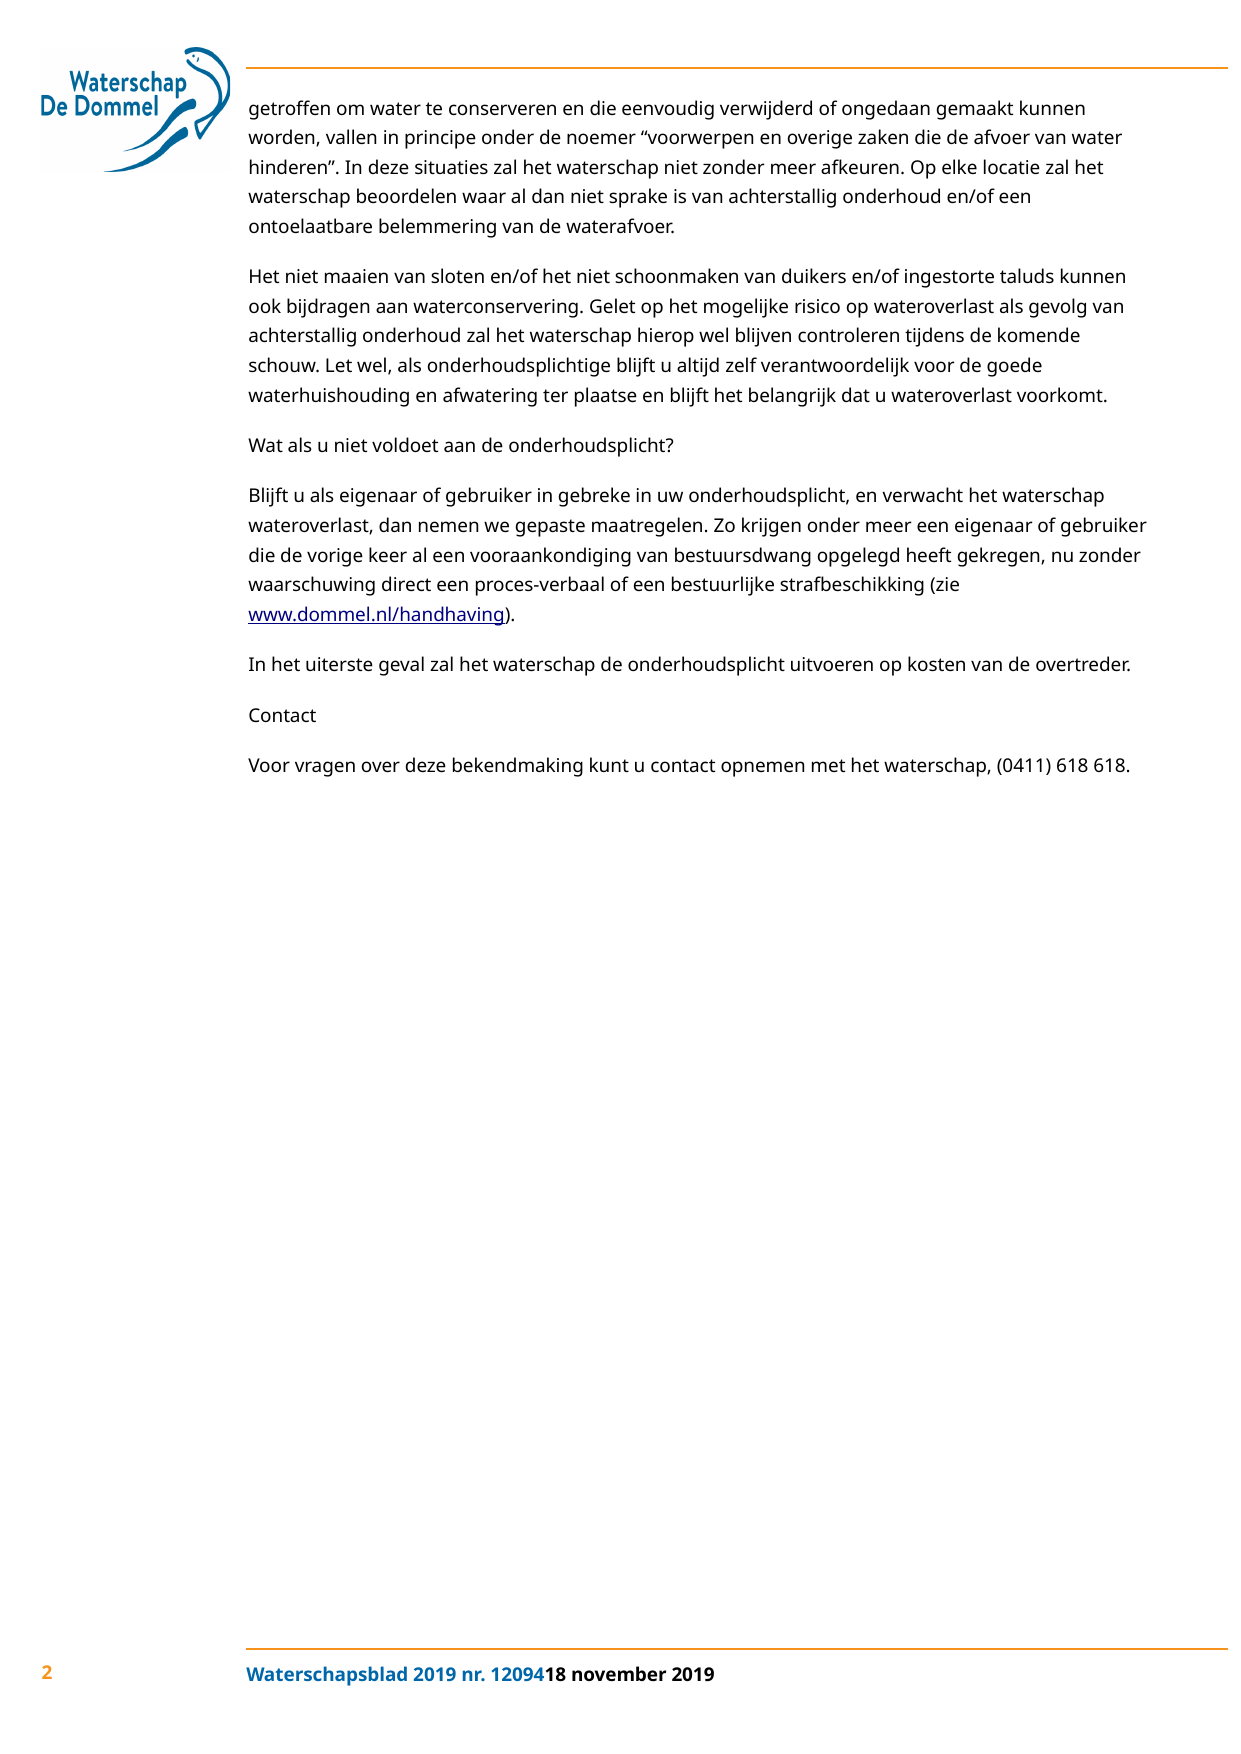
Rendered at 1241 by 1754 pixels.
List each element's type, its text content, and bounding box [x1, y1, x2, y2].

text Het niet maaien van sloten en/of het niet schoonmaken van duikers en/of ingestorte taluds kunnen ook bijdragen aan waterconservering. Gelet op het mogelijke risico op wateroverlast als gevolg van achterstallig onderhoud zal het waterschap hierop wel blijven controleren tijdens de komende schouw. Let wel, als onderhoudsplichtige blijft u altijd zelf verantwoordelijk voor de goede waterhuishouding en afwatering ter plaatse en blijft het belangrijk dat u wateroverlast voorkomt. [248, 263, 1152, 408]
text getroffen om water te conserveren en die eenvoudig verwijderd of ongedaan gemaakt kunnen worden, vallen in principe onder de noemer “voorwerpen en overige zaken die de afvoer van water hinderen”. In deze situaties zal het waterschap niet zonder meer afkeuren. Op elke locatie zal het waterschap beoordelen waar al dan niet sprake is van achterstallig onderhoud en/of een ontoelaatbare belemmering van de waterafvoer. [248, 95, 1152, 239]
picture [204, 47, 231, 76]
text Contact [248, 702, 1152, 728]
text Wat als u niet voldoet aan de onderhoudsplicht? [248, 432, 1152, 458]
picture [198, 118, 210, 131]
picture [41, 47, 231, 172]
text In het uiterste geval zal het waterschap de onderhoudsplicht uitvoeren op kosten van de overtreder. [248, 651, 1152, 677]
text Voor vragen over deze bekendmaking kunt u contact opnemen met het waterschap, (0411) 618 618. [248, 752, 1152, 778]
picture [45, 99, 51, 111]
text Blijft u als eigenaar of gebruiker in gebreke in uw onderhoudsplicht, en verwacht het waterschap wateroverlast, dan nemen we gepaste maatregelen. Zo krijgen onder meer een eigenaar of gebruiker die de vorige keer al een vooraankondiging van bestuursdwang opgelegd heeft gekregen, nu zonder waarschuwing direct een proces-verbaal of een bestuurlijke strafbeschikking (zie www.dommel.nl/handhaving). [248, 483, 1152, 627]
